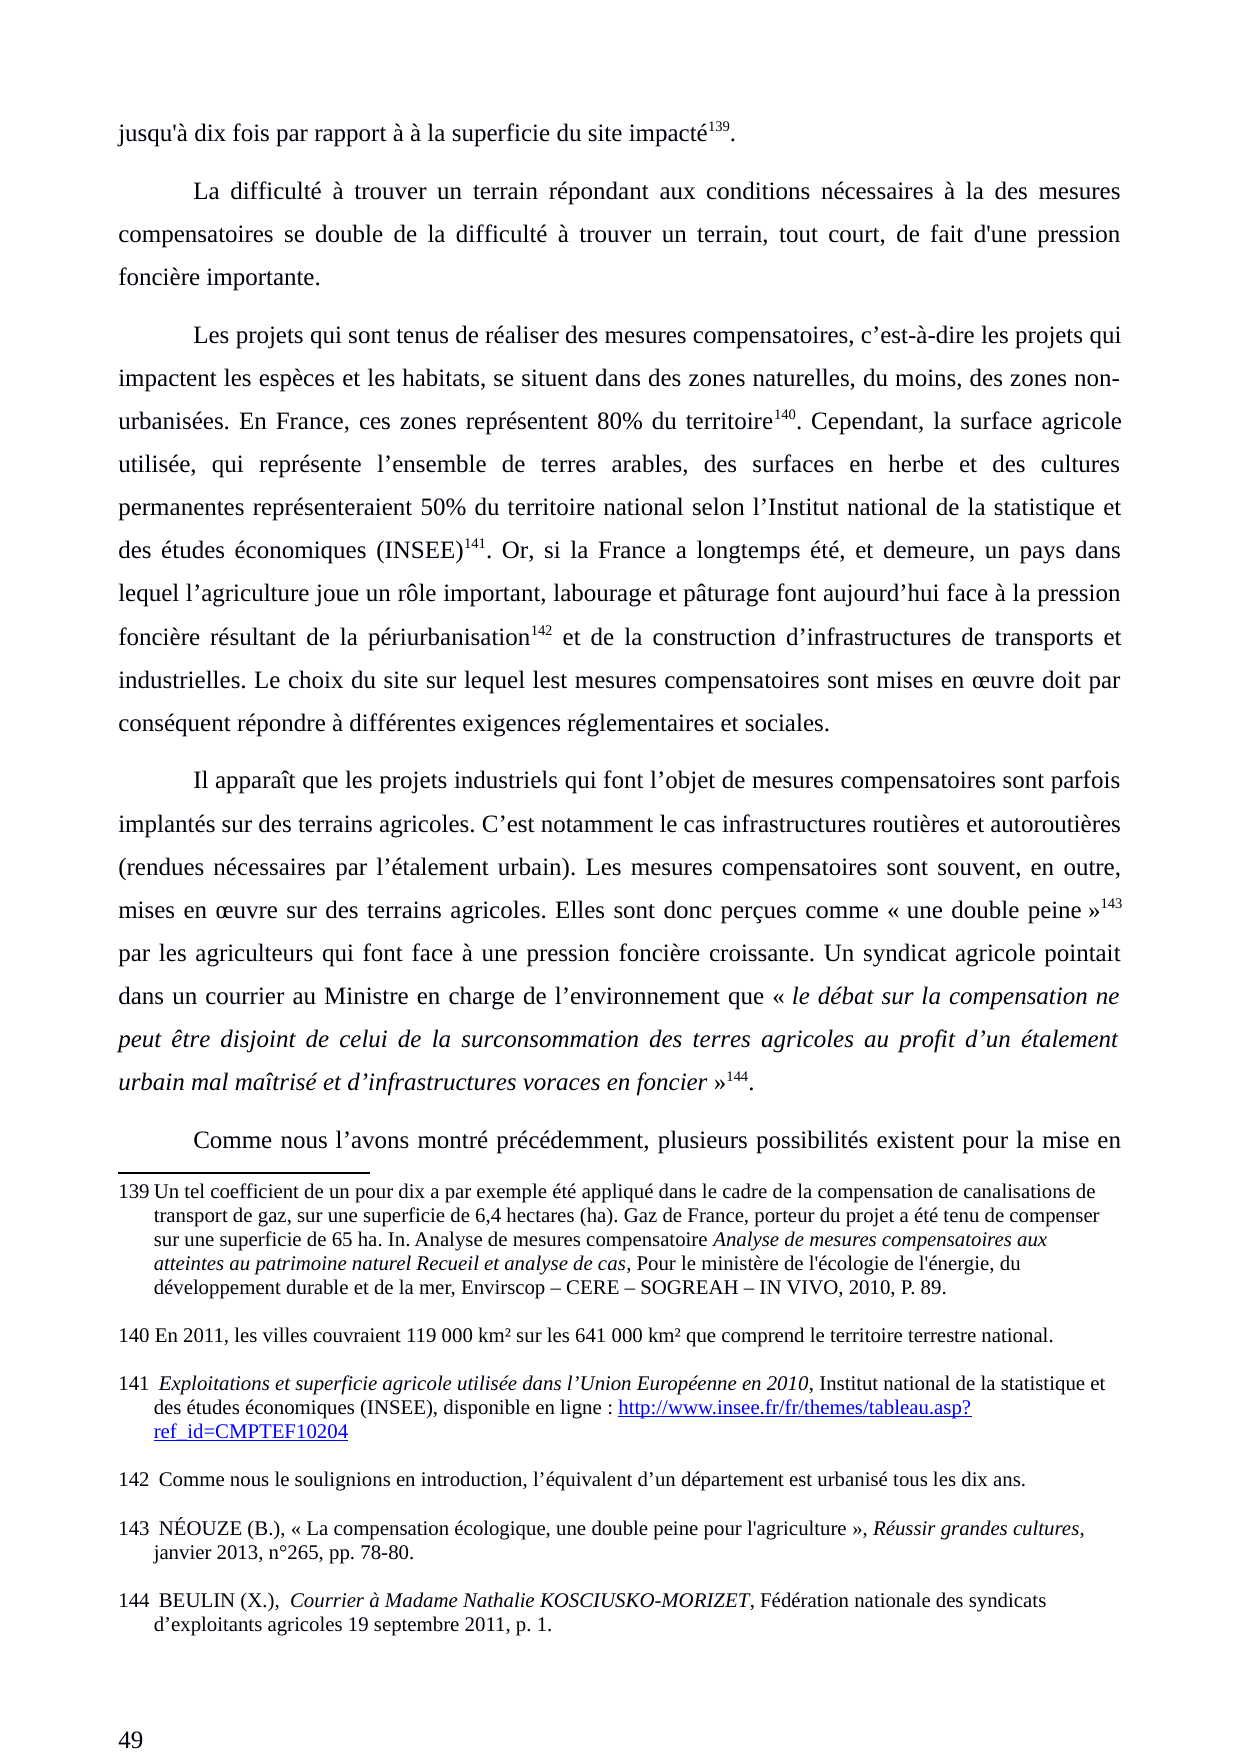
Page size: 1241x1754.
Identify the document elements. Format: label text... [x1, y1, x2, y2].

text Il apparaît que les projets industriels qui font l’objet de mesures compensatoires sont parfois implantés sur des terrains agricoles. C’est notamment le cas infrastructures routières et autoroutières (rendues nécessaires par l’étalement urbain). Les mesures compensatoires sont souvent, en outre, mises en œuvre sur des terrains agricoles. Elles sont donc perçues comme « une double peine » par les agriculteurs qui font face à une pression foncière croissante. Un syndicat agricole pointait dans un courrier au Ministre en charge de l’environnement que « le débat sur la compensation ne peut être disjoint de celui de la surconsommation des terres agricoles au profit d’un étalement urbain mal maîtrisé et d’infrastructures voraces en foncier ». [118, 766, 1122, 1096]
text jusqu'à dix fois par rapport à à la superficie du site impacté. [118, 118, 1122, 147]
text En 2011, les villes couvraient 119 000 km² sur les 641 000 km² que comprend le territoire terrestre national. [118, 1323, 1122, 1347]
text Un tel coefficient de un pour dix a par exemple été appliqué dans le cadre de la compensation de canalisations de transport de gaz, sur une superficie de 6,4 hectares (ha). Gaz de France, porteur du projet a été tenu de compenser sur une superficie de 65 ha. In. Analyse de mesures compensatoire Analyse de mesures compensatoires aux atteintes au patrimoine naturel Recueil et analyse de cas, Pour le ministère de l'écologie de l'énergie, du développement durable et de la mer, Envirscop – CERE – SOGREAH – IN VIVO, 2010, P. 89. [118, 1179, 1122, 1299]
text Comme nous l’avons montré précédemment, plusieurs possibilités existent pour la mise en [118, 1125, 1122, 1154]
text Exploitations et superficie agricole utilisée dans l’Union Européenne en 2010, Institut national de la statistique et des études économiques (INSEE), disponible en ligne : http://www.insee.fr/fr/themes/tableau.asp?ref_id=CMPTEF10204 [118, 1371, 1122, 1443]
text BEULIN (X.), Courrier à Madame Nathalie KOSCIUSKO-MORIZET, Fédération nationale des syndicats d’exploitants agricoles 19 septembre 2011, p. 1. [118, 1588, 1122, 1636]
text La difficulté à trouver un terrain répondant aux conditions nécessaires à la des mesures compensatoires se double de la difficulté à trouver un terrain, tout court, de fait d'une pression foncière importante. [118, 176, 1122, 291]
text Comme nous le soulignions en introduction, l’équivalent d’un département est urbanisé tous les dix ans. [118, 1467, 1122, 1491]
text NÉOUZE (B.), « La compensation écologique, une double peine pour l'agriculture », Réussir grandes cultures, janvier 2013, n°265, pp. 78-80. [118, 1516, 1122, 1564]
text Les projets qui sont tenus de réaliser des mesures compensatoires, c’est-à-dire les projets qui impactent les espèces et les habitats, se situent dans des zones naturelles, du moins, des zones non-urbanisées. En France, ces zones représentent 80% du territoire. Cependant, la surface agricole utilisée, qui représente l’ensemble de terres arables, des surfaces en herbe et des cultures permanentes représenteraient 50% du territoire national selon l’Institut national de la statistique et des études économiques (INSEE). Or, si la France a longtemps été, et demeure, un pays dans lequel l’agriculture joue un rôle important, labourage et pâturage font aujourd’hui face à la pression foncière résultant de la périurbanisation et de la construction d’infrastructures de transports et industrielles. Le choix du site sur lequel lest mesures compensatoires sont mises en œuvre doit par conséquent répondre à différentes exigences réglementaires et sociales. [118, 320, 1122, 737]
